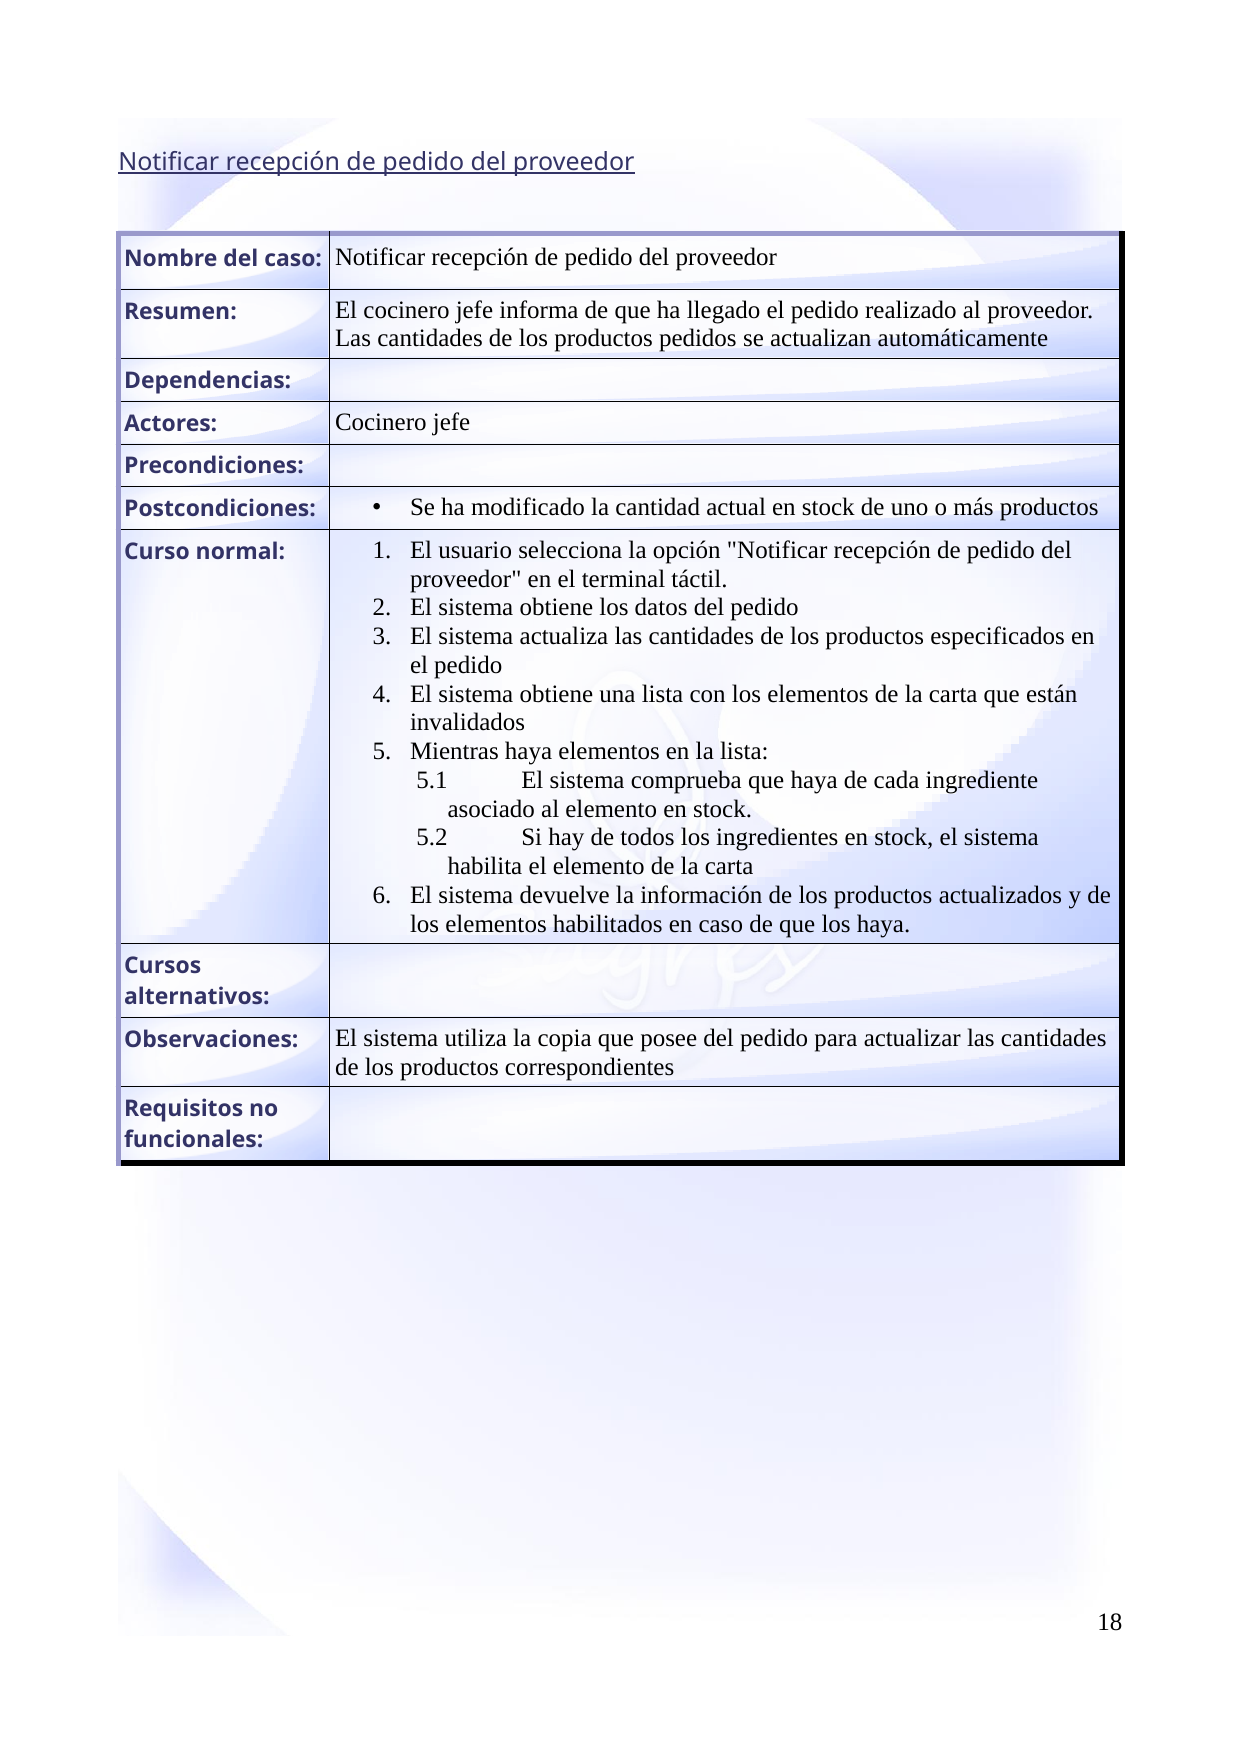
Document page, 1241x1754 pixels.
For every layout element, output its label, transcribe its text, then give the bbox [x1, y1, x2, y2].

table_cell [330, 1087, 1119, 1160]
table_cell Curso normal: [121, 530, 329, 943]
table_cell Se ha modificado la cantidad actual en stock de uno o más productos [330, 487, 1119, 529]
subtitle Notificar recepción de pedido del proveedor [118, 143, 1122, 177]
picture [118, 1166, 1122, 1636]
table_cell [330, 359, 1119, 401]
table_header Notificar recepción de pedido del proveedor [330, 236, 1119, 289]
table_cell El sistema utiliza la copia que posee del pedido para actualizar las cantidades de los productos correspondientes [330, 1018, 1119, 1086]
table_cell Dependencias: [121, 359, 329, 401]
table_cell [330, 944, 1119, 1017]
picture [118, 177, 1122, 231]
table_cell Requisitos no funcionales: [121, 1087, 329, 1160]
table_cell Postcondiciones: [121, 487, 329, 529]
table_cell Cocinero jefe [330, 402, 1119, 443]
table_cell Precondiciones: [121, 445, 329, 486]
table_cell [330, 445, 1119, 486]
table_cell El usuario selecciona la opción "Notificar recepción de pedido del proveedor" en el terminal táctil. El sistema obtiene los datos del pedido El sistema actualiza las cantidades de los productos especificados en el pedido El sistema obtiene una lista con los elementos de la carta que están invalidados Mientras haya elementos en la lista: El sistema comprueba que haya de cada ingrediente asociado al elemento en stock. Si hay de todos los ingredientes en stock, el sistema habilita el elemento de la carta El sistema devuelve la información de los productos actualizados y de los elementos habilitados en caso de que los haya. [330, 530, 1119, 943]
table_cell Cursos alternativos: [121, 944, 329, 1017]
table_cell Observaciones: [121, 1018, 329, 1086]
picture [118, 118, 1122, 143]
table_header Nombre del caso: [121, 236, 329, 289]
table_cell El cocinero jefe informa de que ha llegado el pedido realizado al proveedor. Las cantidades de los productos pedidos se actualizan automáticamente [330, 290, 1119, 358]
table_cell Resumen: [121, 290, 329, 358]
table_cell Actores: [121, 402, 329, 443]
